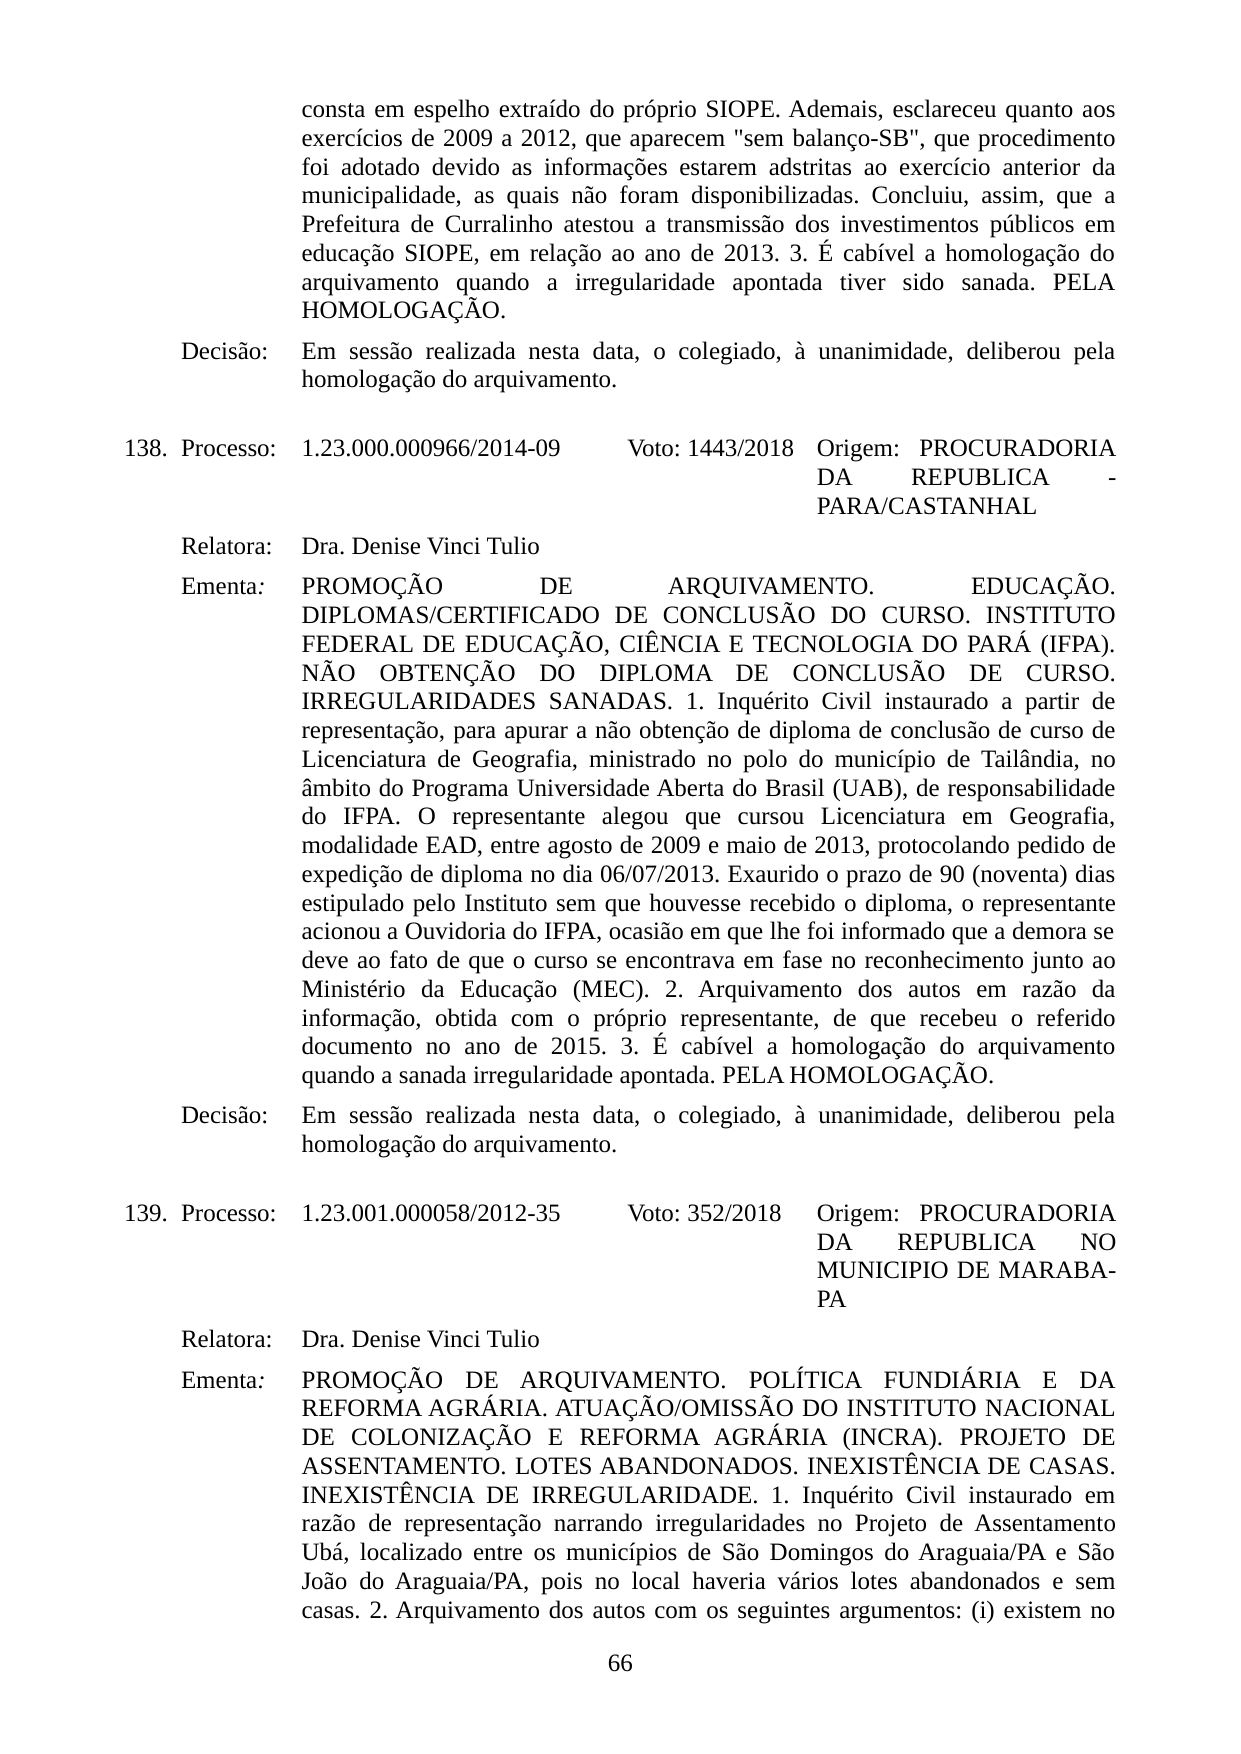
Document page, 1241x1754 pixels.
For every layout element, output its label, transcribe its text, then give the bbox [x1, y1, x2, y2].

table_cell [118, 525, 175, 566]
table_cell Dra. Denise Vinci Tulio [296, 525, 1122, 566]
table_header Origem: PROCURADORIA DA REPUBLICA - PARA/CASTANHAL [811, 428, 1122, 525]
table_cell [118, 330, 175, 399]
table_cell Relatora: [175, 1319, 296, 1359]
table_header 1.23.001.000058/2012-35 [296, 1192, 621, 1319]
table_header 138. [118, 428, 175, 525]
table_cell Ementa: [175, 1359, 296, 1629]
table_header Processo: [175, 1192, 296, 1319]
table_cell Relatora: [175, 525, 296, 566]
table_cell Ementa: [175, 566, 296, 1094]
table_cell Em sessão realizada nesta data, o colegiado, à unanimidade, deliberou pela homologação do arquivamento. [296, 330, 1122, 399]
table_cell PROMOÇÃO DE ARQUIVAMENTO. POLÍTICA FUNDIÁRIA E DA REFORMA AGRÁRIA. ATUAÇÃO/OMISSÃO DO INSTITUTO NACIONAL DE COLONIZAÇÃO E REFORMA AGRÁRIA (INCRA). PROJETO DE ASSENTAMENTO. LOTES ABANDONADOS. INEXISTÊNCIA DE CASAS. INEXISTÊNCIA DE IRREGULARIDADE. 1. Inquérito Civil instaurado em razão de representação narrando irregularidades no Projeto de Assentamento Ubá, localizado entre os municípios de São Domingos do Araguaia/PA e São João do Araguaia/PA, pois no local haveria vários lotes abandonados e sem casas. 2. Arquivamento dos autos com os seguintes argumentos: (i) existem no [296, 1359, 1122, 1629]
table_cell Em sessão realizada nesta data, o colegiado, à unanimidade, deliberou pela homologação do arquivamento. [296, 1095, 1122, 1163]
table_header Processo: [175, 428, 296, 525]
table_cell consta em espelho extraído do próprio SIOPE. Ademais, esclareceu quanto aos exercícios de 2009 a 2012, que aparecem "sem balanço-SB", que procedimento foi adotado devido as informações estarem adstritas ao exercício anterior da municipalidade, as quais não foram disponibilizadas. Concluiu, assim, que a Prefeitura de Curralinho atestou a transmissão dos investimentos públicos em educação SIOPE, em relação ao ano de 2013. 3. É cabível a homologação do arquivamento quando a irregularidade apontada tiver sido sanada. PELA HOMOLOGAÇÃO. [296, 89, 1122, 330]
table_cell [118, 566, 175, 1094]
table_cell PROMOÇÃO DE ARQUIVAMENTO. EDUCAÇÃO. DIPLOMAS/CERTIFICADO DE CONCLUSÃO DO CURSO. INSTITUTO FEDERAL DE EDUCAÇÃO, CIÊNCIA E TECNOLOGIA DO PARÁ (IFPA). NÃO OBTENÇÃO DO DIPLOMA DE CONCLUSÃO DE CURSO. IRREGULARIDADES SANADAS. 1. Inquérito Civil instaurado a partir de representação, para apurar a não obtenção de diploma de conclusão de curso de Licenciatura de Geografia, ministrado no polo do município de Tailândia, no âmbito do Programa Universidade Aberta do Brasil (UAB), de responsabilidade do IFPA. O representante alegou que cursou Licenciatura em Geografia, modalidade EAD, entre agosto de 2009 e maio de 2013, protocolando pedido de expedição de diploma no dia 06/07/2013. Exaurido o prazo de 90 (noventa) dias estipulado pelo Instituto sem que houvesse recebido o diploma, o representante acionou a Ouvidoria do IFPA, ocasião em que lhe foi informado que a demora se deve ao fato de que o curso se encontrava em fase no reconhecimento junto ao Ministério da Educação (MEC). 2. Arquivamento dos autos em razão da informação, obtida com o próprio representante, de que recebeu o referido documento no ano de 2015. 3. É cabível a homologação do arquivamento quando a sanada irregularidade apontada. PELA HOMOLOGAÇÃO. [296, 566, 1122, 1094]
table_cell Decisão: [175, 1095, 296, 1163]
table_cell [118, 1095, 175, 1163]
table_cell [118, 89, 175, 330]
table_header Origem: PROCURADORIA DA REPUBLICA NO MUNICIPIO DE MARABA-PA [811, 1192, 1122, 1319]
table_header Voto: 1443/2018 [621, 428, 811, 525]
table_cell [118, 1319, 175, 1359]
table_cell [118, 1359, 175, 1629]
table_header 139. [118, 1192, 175, 1319]
table_cell Dra. Denise Vinci Tulio [296, 1319, 1122, 1359]
table_cell [175, 89, 296, 330]
table_header Voto: 352/2018 [621, 1192, 811, 1319]
table_cell Decisão: [175, 330, 296, 399]
table_header 1.23.000.000966/2014-09 [296, 428, 621, 525]
